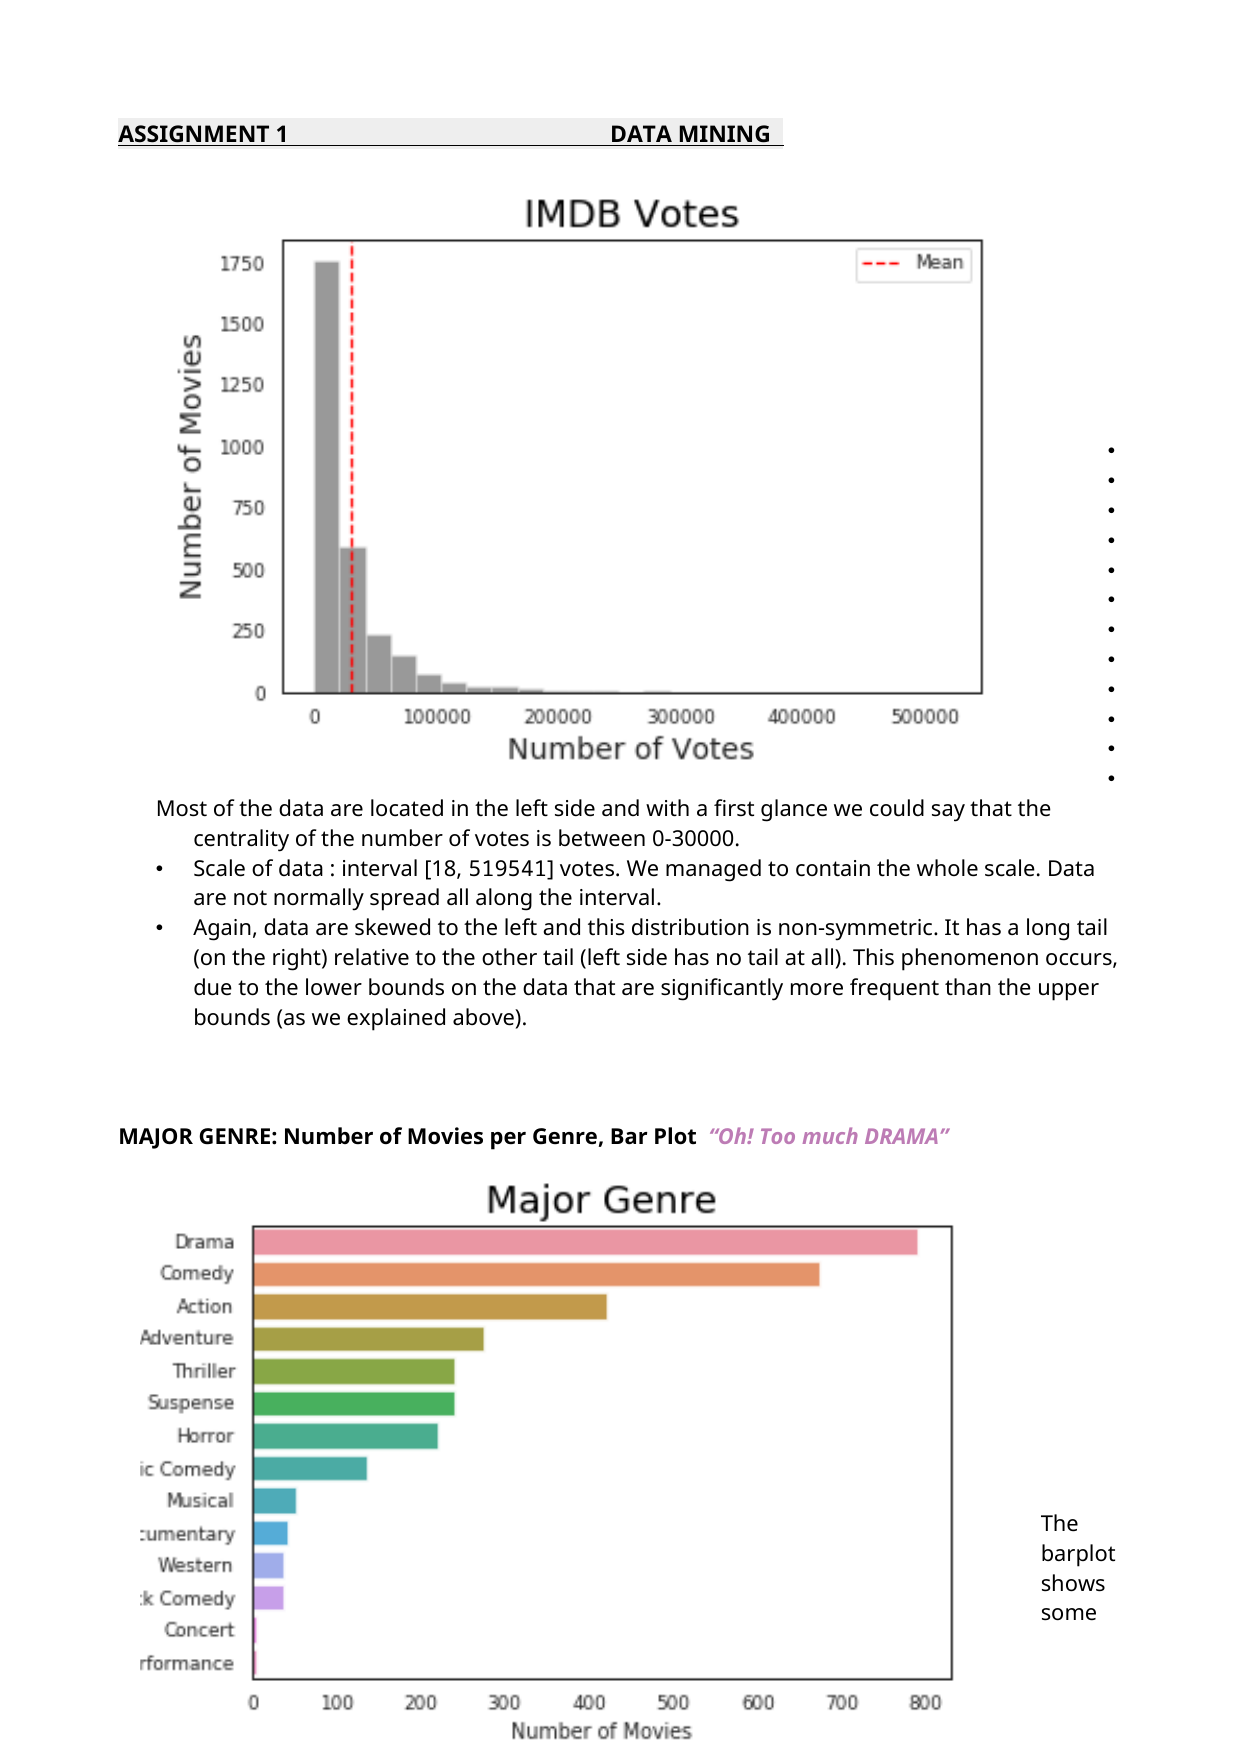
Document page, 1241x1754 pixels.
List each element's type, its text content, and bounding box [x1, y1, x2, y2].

list Scale of data : interval [18, 519541] votes. We managed to contain the whole scale. Data are not normally spread all along the interval. [156, 853, 1122, 912]
list Most of the data are located in the left side and with a first glance we could say that the centrality of the number of votes is between 0-30000. [156, 436, 1122, 853]
text MAJOR GENRE: Number of Movies per Genre, Bar Plot “Oh! Too much DRAMA” [118, 1121, 1122, 1151]
picture [140, 1153, 1041, 1754]
picture [170, 167, 1071, 768]
text The barplot shows some [1041, 1508, 1122, 1627]
list Again, data are skewed to the left and this distribution is non-symmetric. It has a long tail (on the right) relative to the other tail (left side has no tail at all). This phenomenon occurs, due to the lower bounds on the data that are significantly more frequent than the upper bounds (as we explained above). [156, 912, 1122, 1031]
